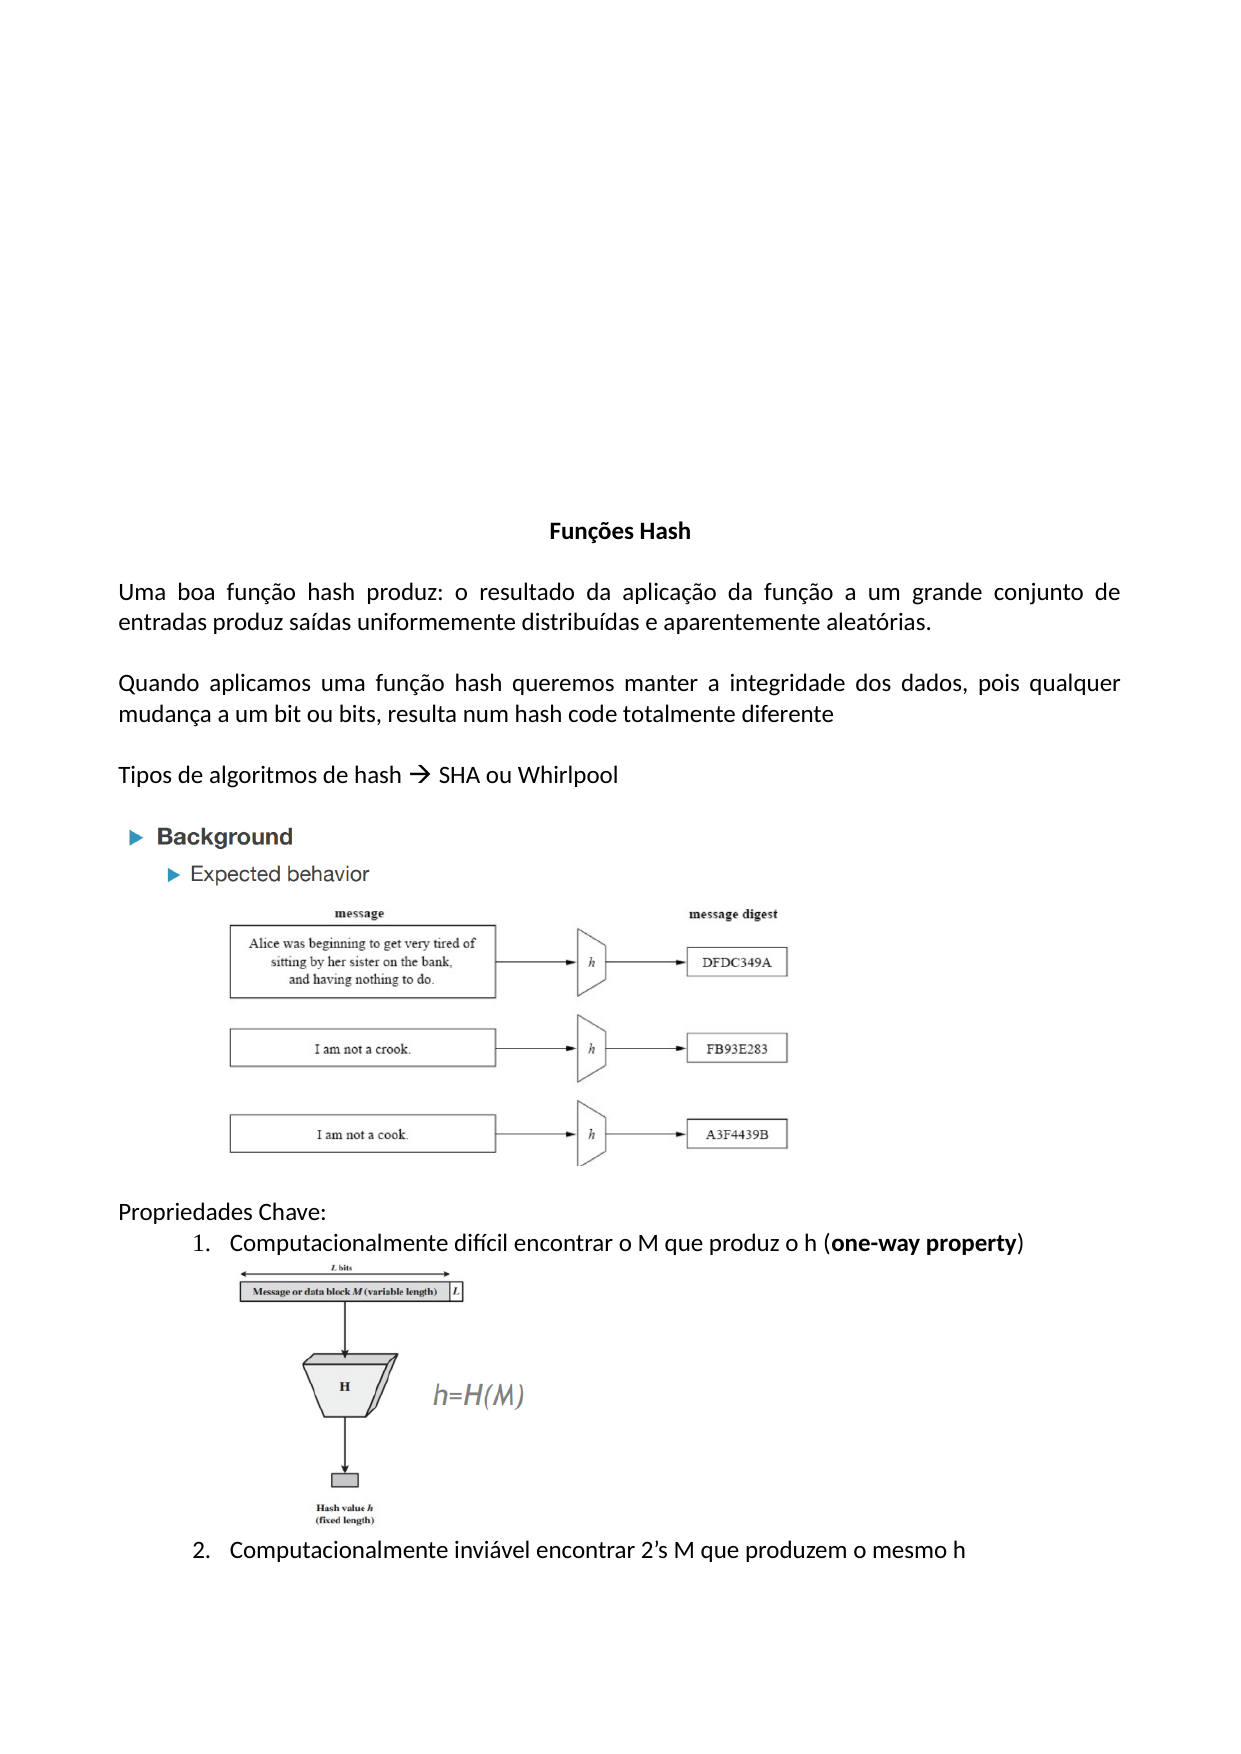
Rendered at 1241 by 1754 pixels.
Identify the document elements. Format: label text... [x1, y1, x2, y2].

text Quando aplicamos uma função hash queremos manter a integridade dos dados, pois qualquer mudança a um bit ou bits, resulta num hash code totalmente diferente [118, 667, 1122, 728]
text Uma boa função hash produz: o resultado da aplicação da função a um grande conjunto de entradas produz saídas uniformemente distribuídas e aparentemente aleatórias. [118, 576, 1122, 637]
list Computacionalmente difícil encontrar o M que produz o h (one-way property) [192, 1227, 1122, 1258]
text Funções Hash [118, 515, 1122, 545]
text Propriedades Chave: [118, 1197, 1122, 1227]
list Computacionalmente inviável encontrar 2’s M que produzem o mesmo h [192, 1534, 1122, 1565]
text Tipos de algoritmos de hash  SHA ou Whirlpool [118, 759, 1122, 789]
